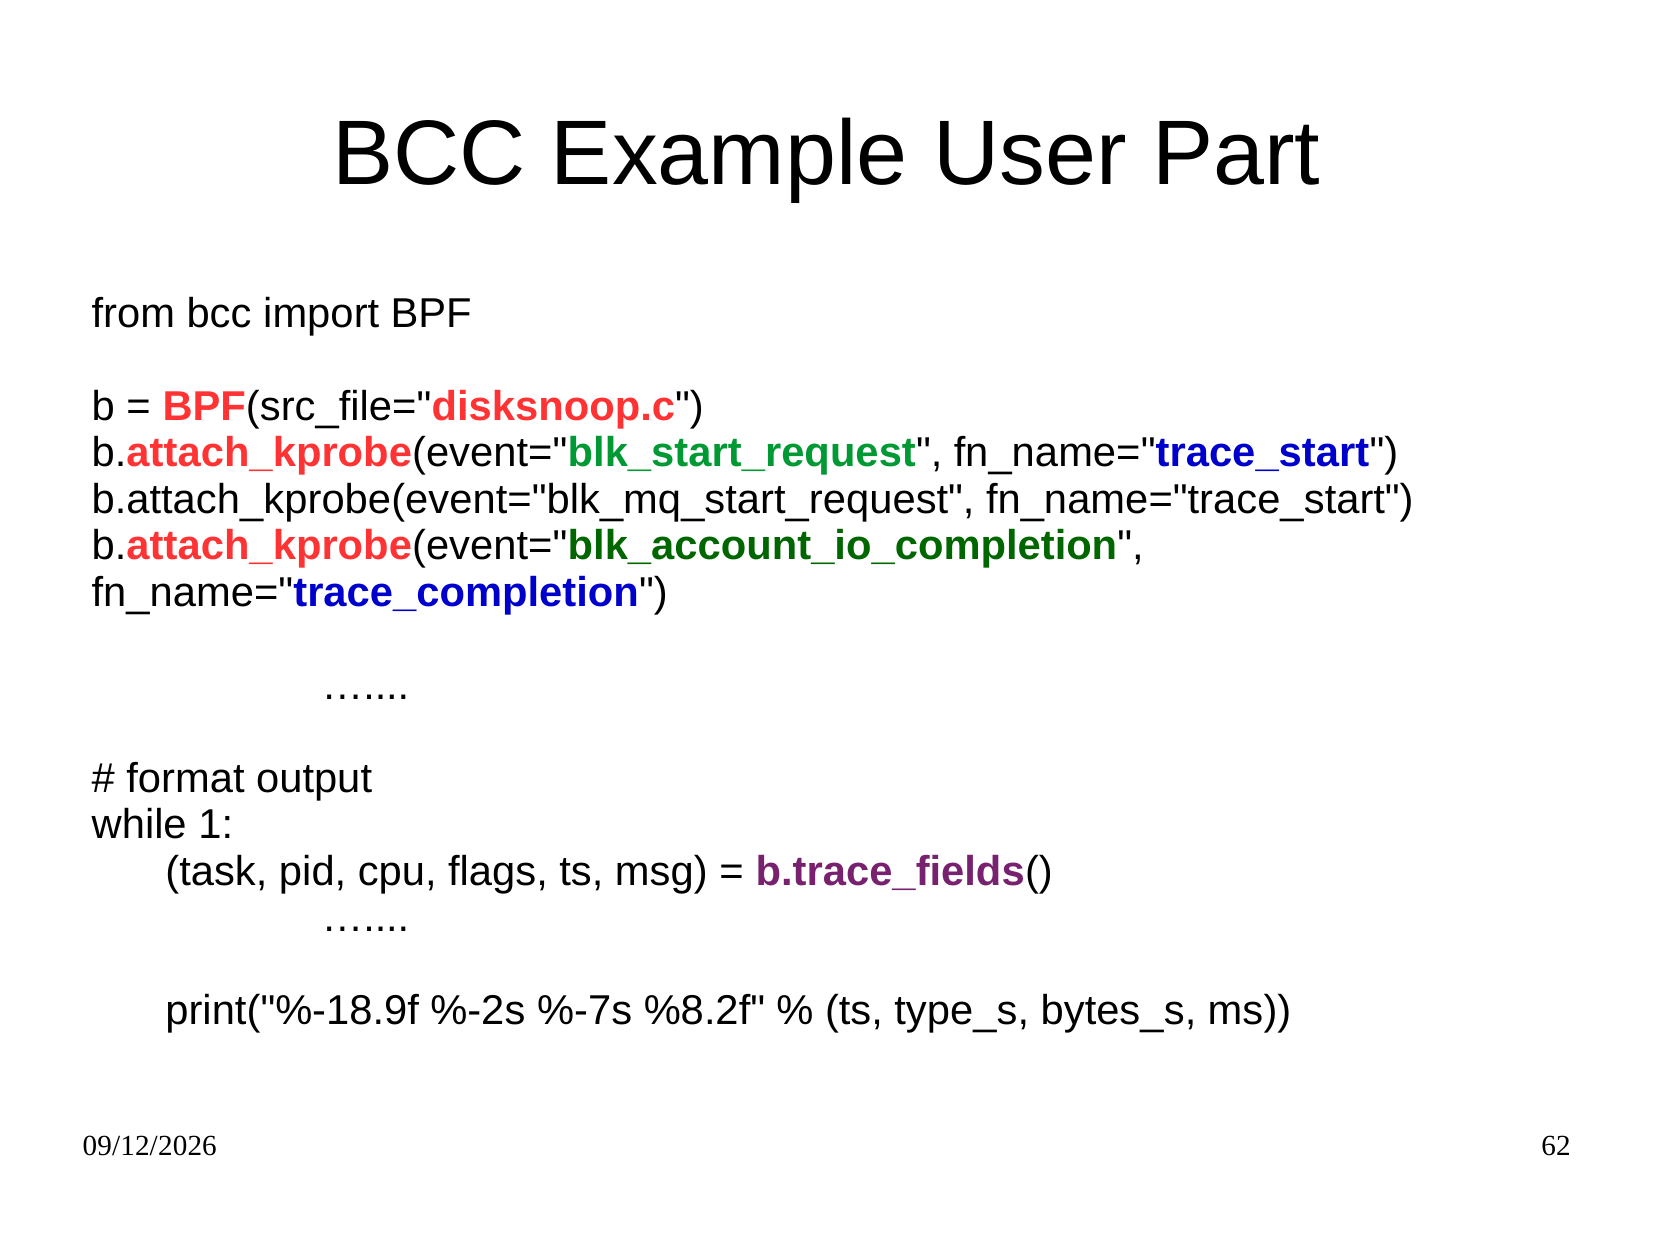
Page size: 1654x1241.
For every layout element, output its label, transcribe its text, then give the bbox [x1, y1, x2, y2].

title BCC Example User Part [82, 49, 1571, 257]
text_box from bcc import BPF b = BPF(src_file="disksnoop.c") b.attach_kprobe(event="blk_start_request", fn_name="trace_start") b.attach_kprobe(event="blk_mq_start_request", fn_name="trace_start") b.attach_kprobe(event="blk_account_io_completion", fn_name="trace_completion") ….... # format output while 1: (task, pid, cpu, flags, ts, msg) = b.trace_fields() ….... print("%-18.9f %-2s %-7s %8.2f" % (ts, type_s, bytes_s, ms)) [76, 282, 1636, 1138]
